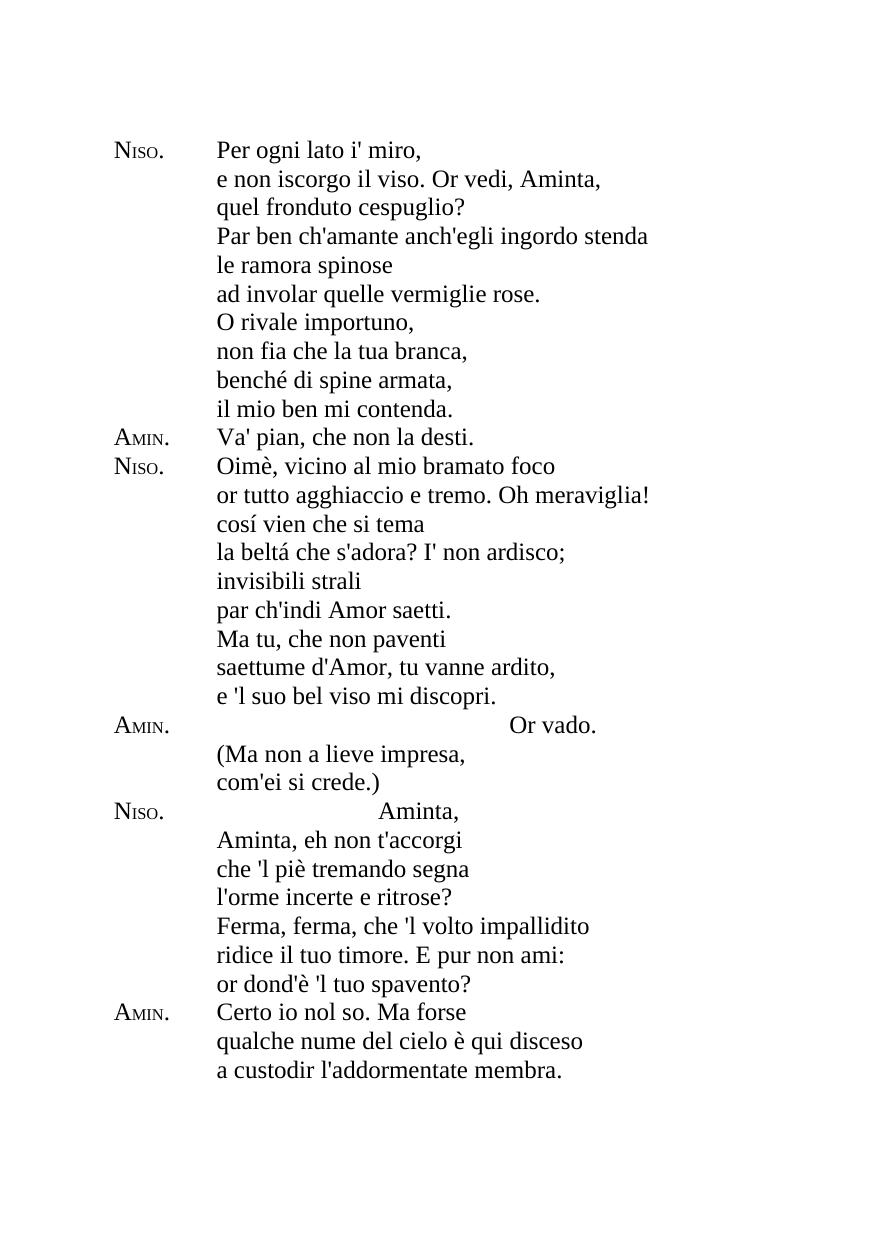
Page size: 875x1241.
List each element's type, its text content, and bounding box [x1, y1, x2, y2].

table_cell Niso. [106, 451, 209, 710]
table_cell Amin. [106, 710, 209, 796]
table_cell Va' pian, che non la desti. [209, 423, 768, 451]
table_cell Per ogni lato i' miro, e non iscorgo il viso. Or vedi, Aminta, quel fronduto cespuglio? Par ben ch'amante anch'egli ingordo stenda le ramora spinose ad involar quelle vermiglie rose. O rivale importuno, non fia che la tua branca, benché di spine armata, il mio ben mi contenda. [209, 135, 768, 422]
table_cell Aminta, Aminta, eh non t'accorgi che 'l piè tremando segna l'orme incerte e ritrose? Ferma, ferma, che 'l volto impallidito ridice il tuo timore. E pur non ami: or dond'è 'l tuo spavento? [209, 796, 768, 997]
table_cell Amin. [106, 423, 209, 451]
table_cell Oimè, vicino al mio bramato foco or tutto agghiaccio e tremo. Oh meraviglia! cosí vien che si tema la beltá che s'adora? I' non ardisco; invisibili strali par ch'indi Amor saetti. Ma tu, che non paventi saettume d'Amor, tu vanne ardito, e 'l suo bel viso mi discopri. [209, 451, 768, 710]
table_cell Niso. [106, 135, 209, 422]
table_cell Niso. [106, 796, 209, 997]
table_cell Certo io nol so. Ma forse qualche nume del cielo è qui disceso a custodir l'addormentate membra. [209, 998, 768, 1084]
table_cell Amin. [106, 998, 209, 1084]
table_cell Or vado. (Ma non a lieve impresa, com'ei si crede.) [209, 710, 768, 796]
